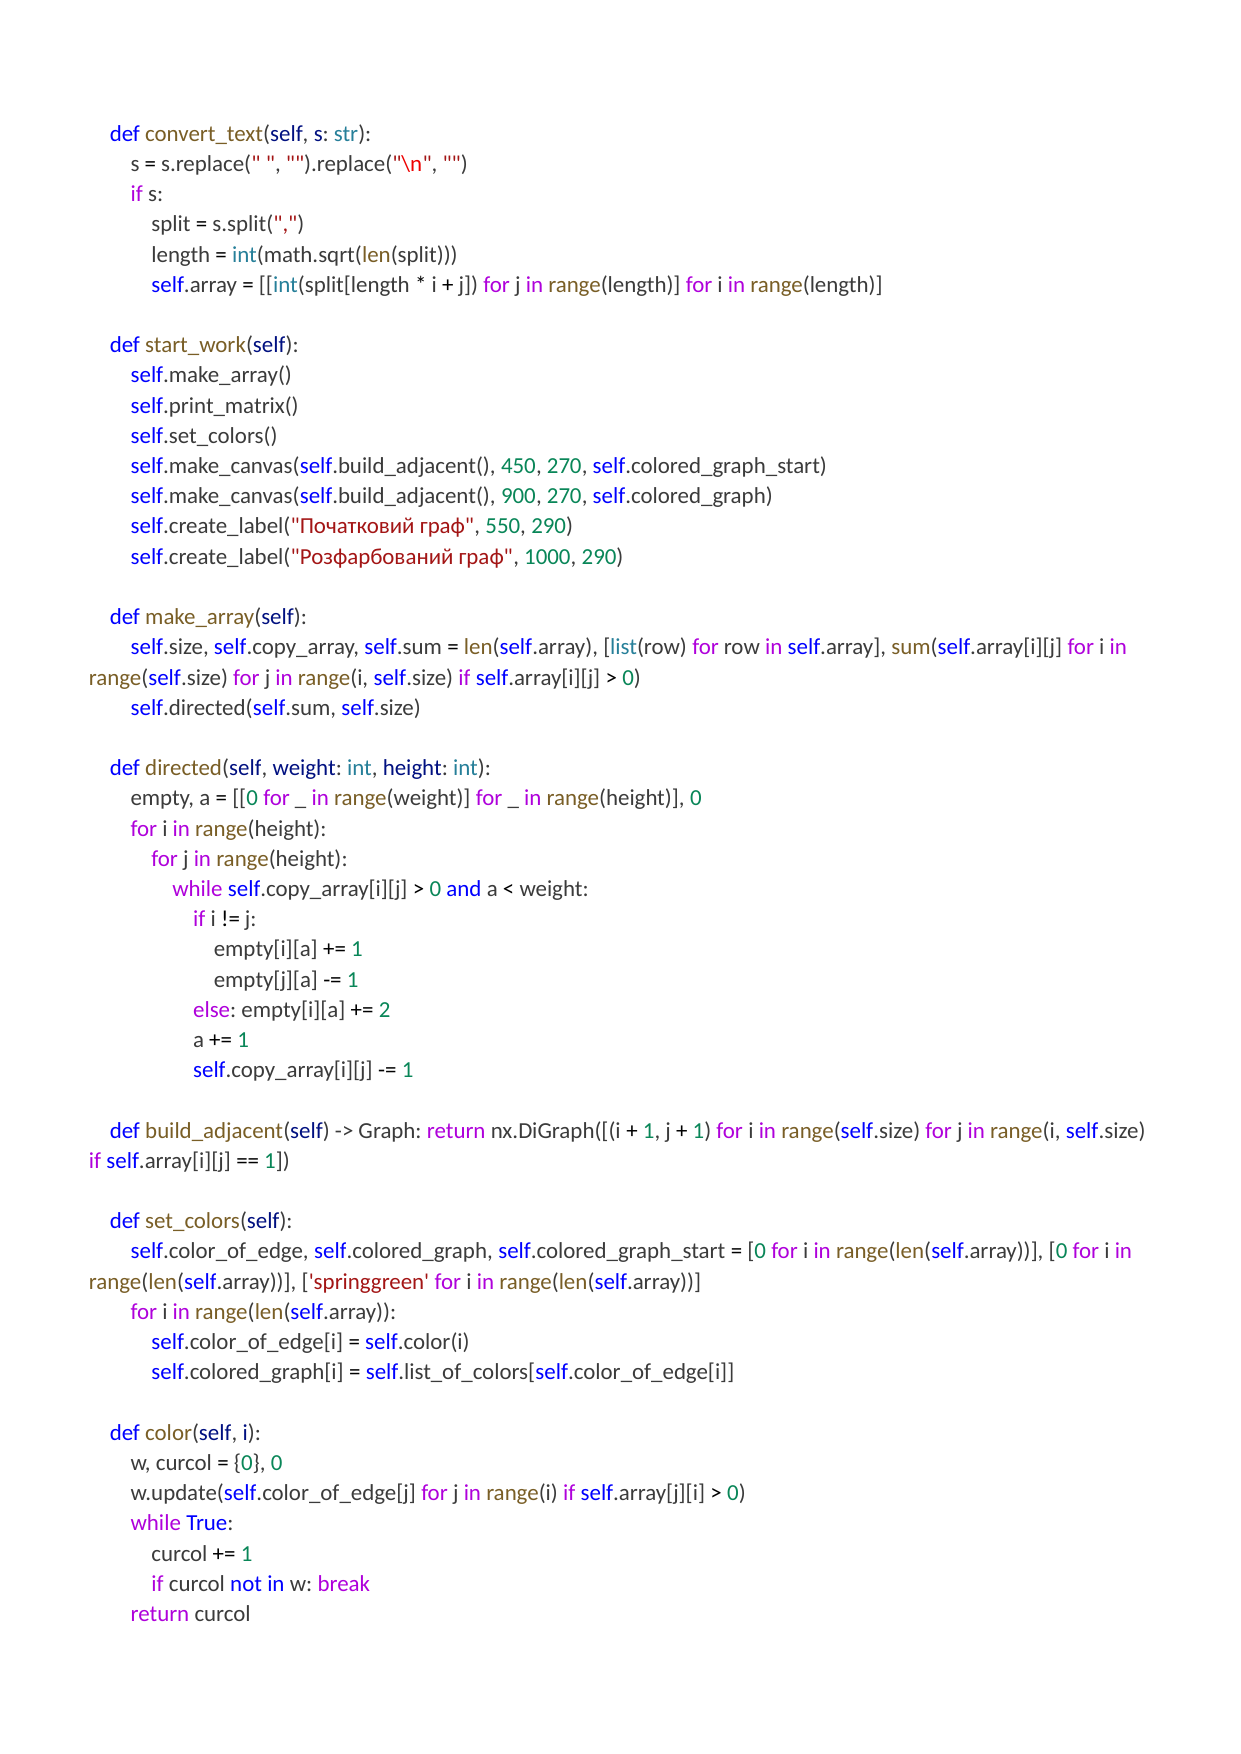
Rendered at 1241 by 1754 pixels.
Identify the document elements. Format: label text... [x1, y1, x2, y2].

text self.make_canvas(self.build_adjacent(), 900, 270, self.colored_graph) [89, 481, 1152, 509]
text self.create_label("Розфарбований граф", 1000, 290) [89, 542, 1152, 570]
text length = int(math.sqrt(len(split))) [89, 240, 1152, 268]
text empty[j][a] -= 1 [89, 965, 1152, 993]
text self.color_of_edge, self.colored_graph, self.colored_graph_start = [0 for i in range(len(self.array))], [0 for i in range(len(self.array))], ['springgreen' for i in range(len(self.array))] [89, 1237, 1152, 1295]
text def directed(self, weight: int, height: int): [89, 753, 1152, 781]
text split = s.split(",") [89, 209, 1152, 237]
text self.copy_array[i][j] -= 1 [89, 1055, 1152, 1083]
text self.array = [[int(split[length * i + j]) for j in range(length)] for i in range(length)] [89, 270, 1152, 298]
text def build_adjacent(self) -> Graph: return nx.DiGraph([(i + 1, j + 1) for i in range(self.size) for j in range(i, self.size) if self.array[i][j] == 1]) [89, 1116, 1152, 1174]
text self.make_array() [89, 361, 1152, 388]
text def make_array(self): [89, 602, 1152, 630]
text w.update(self.color_of_edge[j] for j in range(i) if self.array[j][i] > 0) [89, 1478, 1152, 1506]
text w, curcol = {0}, 0 [89, 1448, 1152, 1476]
text s = s.replace(" ", "").replace("\n", "") [89, 149, 1152, 177]
text a += 1 [89, 1025, 1152, 1053]
text else: empty[i][a] += 2 [89, 995, 1152, 1023]
text def set_colors(self): [89, 1206, 1152, 1234]
text if curcol not in w: break [89, 1569, 1152, 1597]
text return curcol [89, 1599, 1152, 1627]
text for i in range(len(self.array)): [89, 1297, 1152, 1325]
text curcol += 1 [89, 1539, 1152, 1567]
text empty, a = [[0 for _ in range(weight)] for _ in range(height)], 0 [89, 783, 1152, 811]
text self.set_colors() [89, 421, 1152, 449]
text while self.copy_array[i][j] > 0 and a < weight: [89, 874, 1152, 902]
text while True: [89, 1508, 1152, 1536]
text for j in range(height): [89, 844, 1152, 872]
text self.make_canvas(self.build_adjacent(), 450, 270, self.colored_graph_start) [89, 451, 1152, 479]
text def start_work(self): [89, 330, 1152, 358]
text empty[i][a] += 1 [89, 934, 1152, 962]
text def convert_text(self, s: str): [89, 119, 1152, 147]
text self.size, self.copy_array, self.sum = len(self.array), [list(row) for row in self.array], sum(self.array[i][j] for i in range(self.size) for j in range(i, self.size) if self.array[i][j] > 0) [89, 632, 1152, 691]
text def color(self, i): [89, 1418, 1152, 1446]
text for i in range(height): [89, 814, 1152, 842]
text self.create_label("Початковий граф", 550, 290) [89, 512, 1152, 539]
text self.colored_graph[i] = self.list_of_colors[self.color_of_edge[i]] [89, 1357, 1152, 1385]
text if i != j: [89, 904, 1152, 932]
text if s: [89, 179, 1152, 207]
text self.directed(self.sum, self.size) [89, 693, 1152, 721]
text self.print_matrix() [89, 391, 1152, 419]
text self.color_of_edge[i] = self.color(i) [89, 1327, 1152, 1355]
